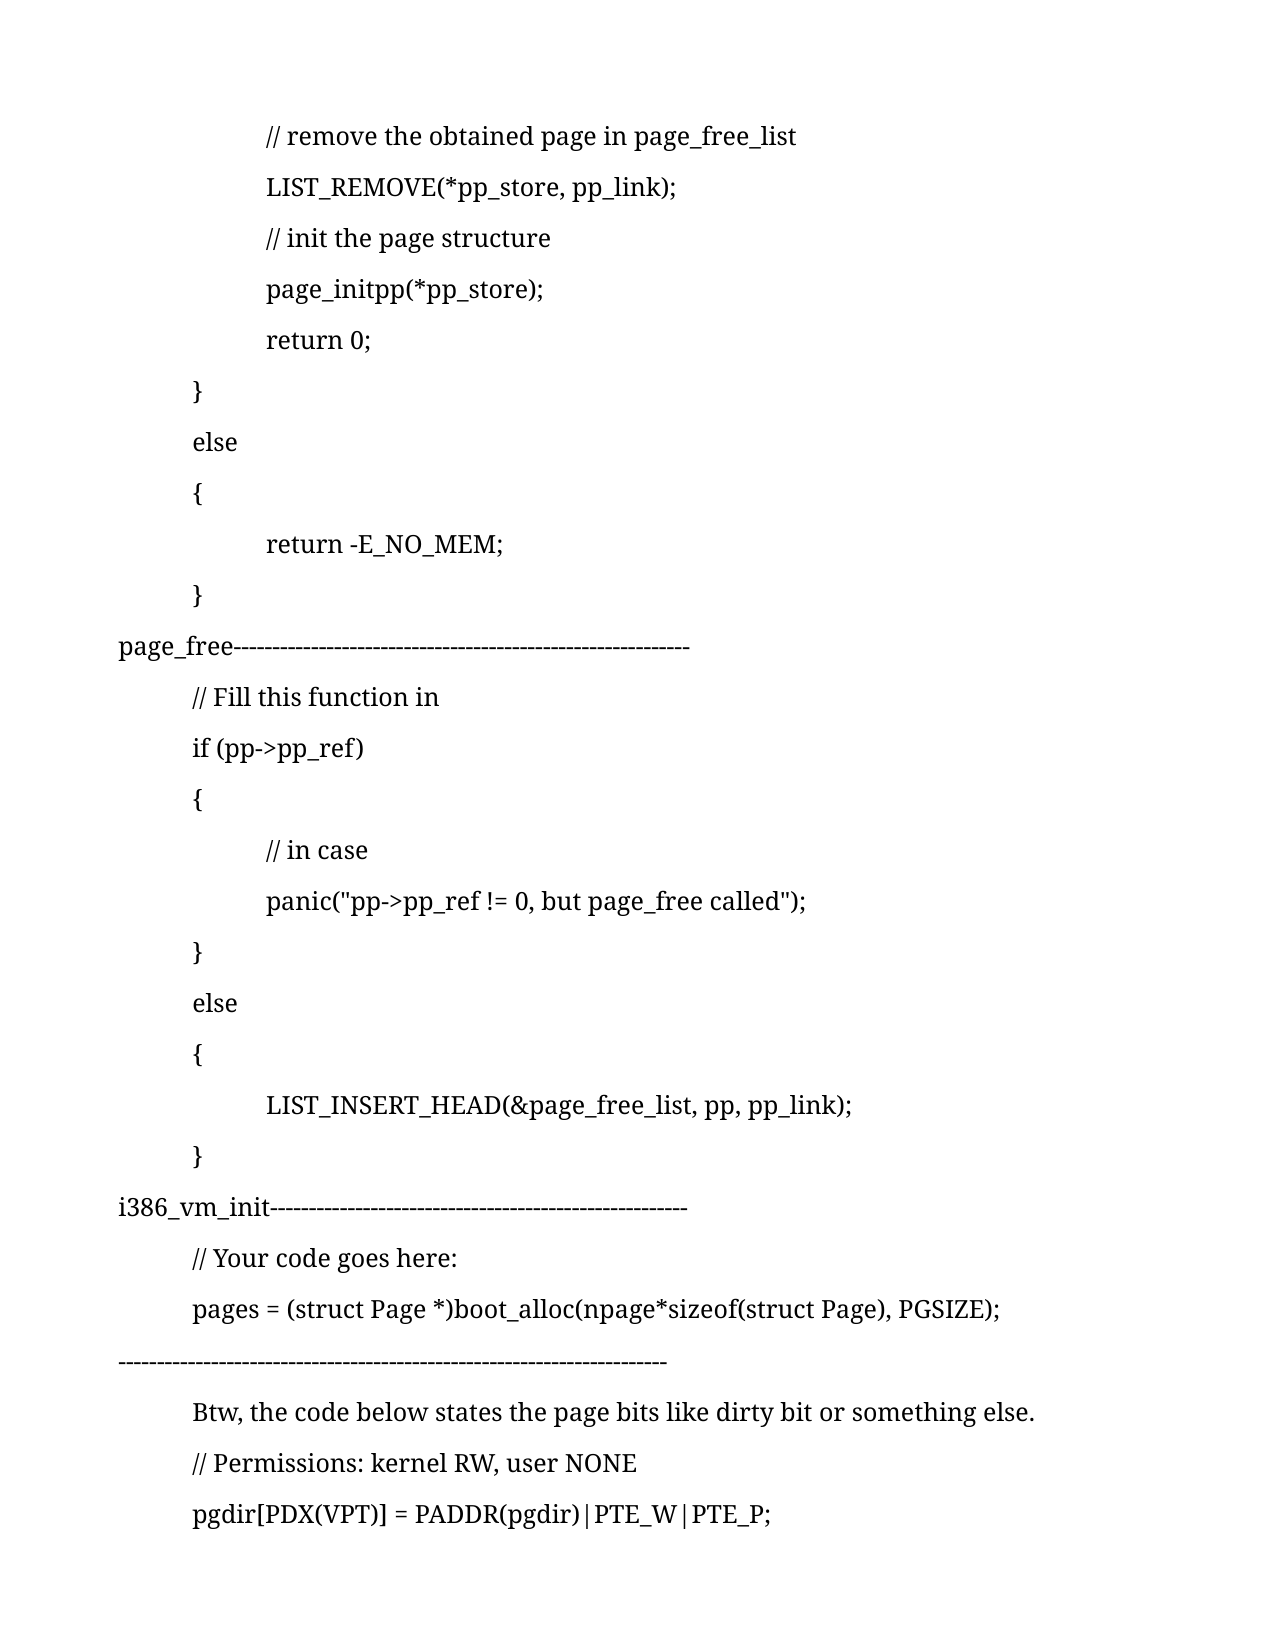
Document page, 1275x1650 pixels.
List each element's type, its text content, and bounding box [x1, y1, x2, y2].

text } [118, 373, 1157, 407]
text else [118, 986, 1157, 1020]
text { [118, 475, 1157, 509]
text } i386_vm_init------------------------------------------------------ // Your code goes here: [118, 1139, 1157, 1275]
text // in case [118, 833, 1157, 867]
text { [118, 782, 1157, 816]
text } page_free----------------------------------------------------------- // Fill this function in if (pp->pp_ref) [118, 577, 1157, 765]
text return 0; [118, 322, 1157, 356]
text // remove the obtained page in page_free_list [118, 118, 1157, 152]
text // init the page structure [118, 220, 1157, 254]
text } [118, 935, 1157, 969]
text panic("pp->pp_ref != 0, but page_free called"); [118, 884, 1157, 918]
text LIST_INSERT_HEAD(&page_free_list, pp, pp_link); [118, 1088, 1157, 1122]
text { [118, 1037, 1157, 1071]
text LIST_REMOVE(*pp_store, pp_link); [118, 169, 1157, 203]
text else [118, 424, 1157, 458]
text return -E_NO_MEM; [118, 526, 1157, 561]
text page_initpp(*pp_store); [118, 271, 1157, 305]
text pgdir[PDX(VPT)] = PADDR(pgdir)|PTE_W|PTE_P; [118, 1496, 1157, 1530]
text pages = (struct Page *)boot_alloc(npage*sizeof(struct Page), PGSIZE); ----------------------------------------------------------------------- Btw, the code below states the page bits like dirty bit or something else. // Permissions: kernel RW, user NONE [118, 1292, 1157, 1479]
